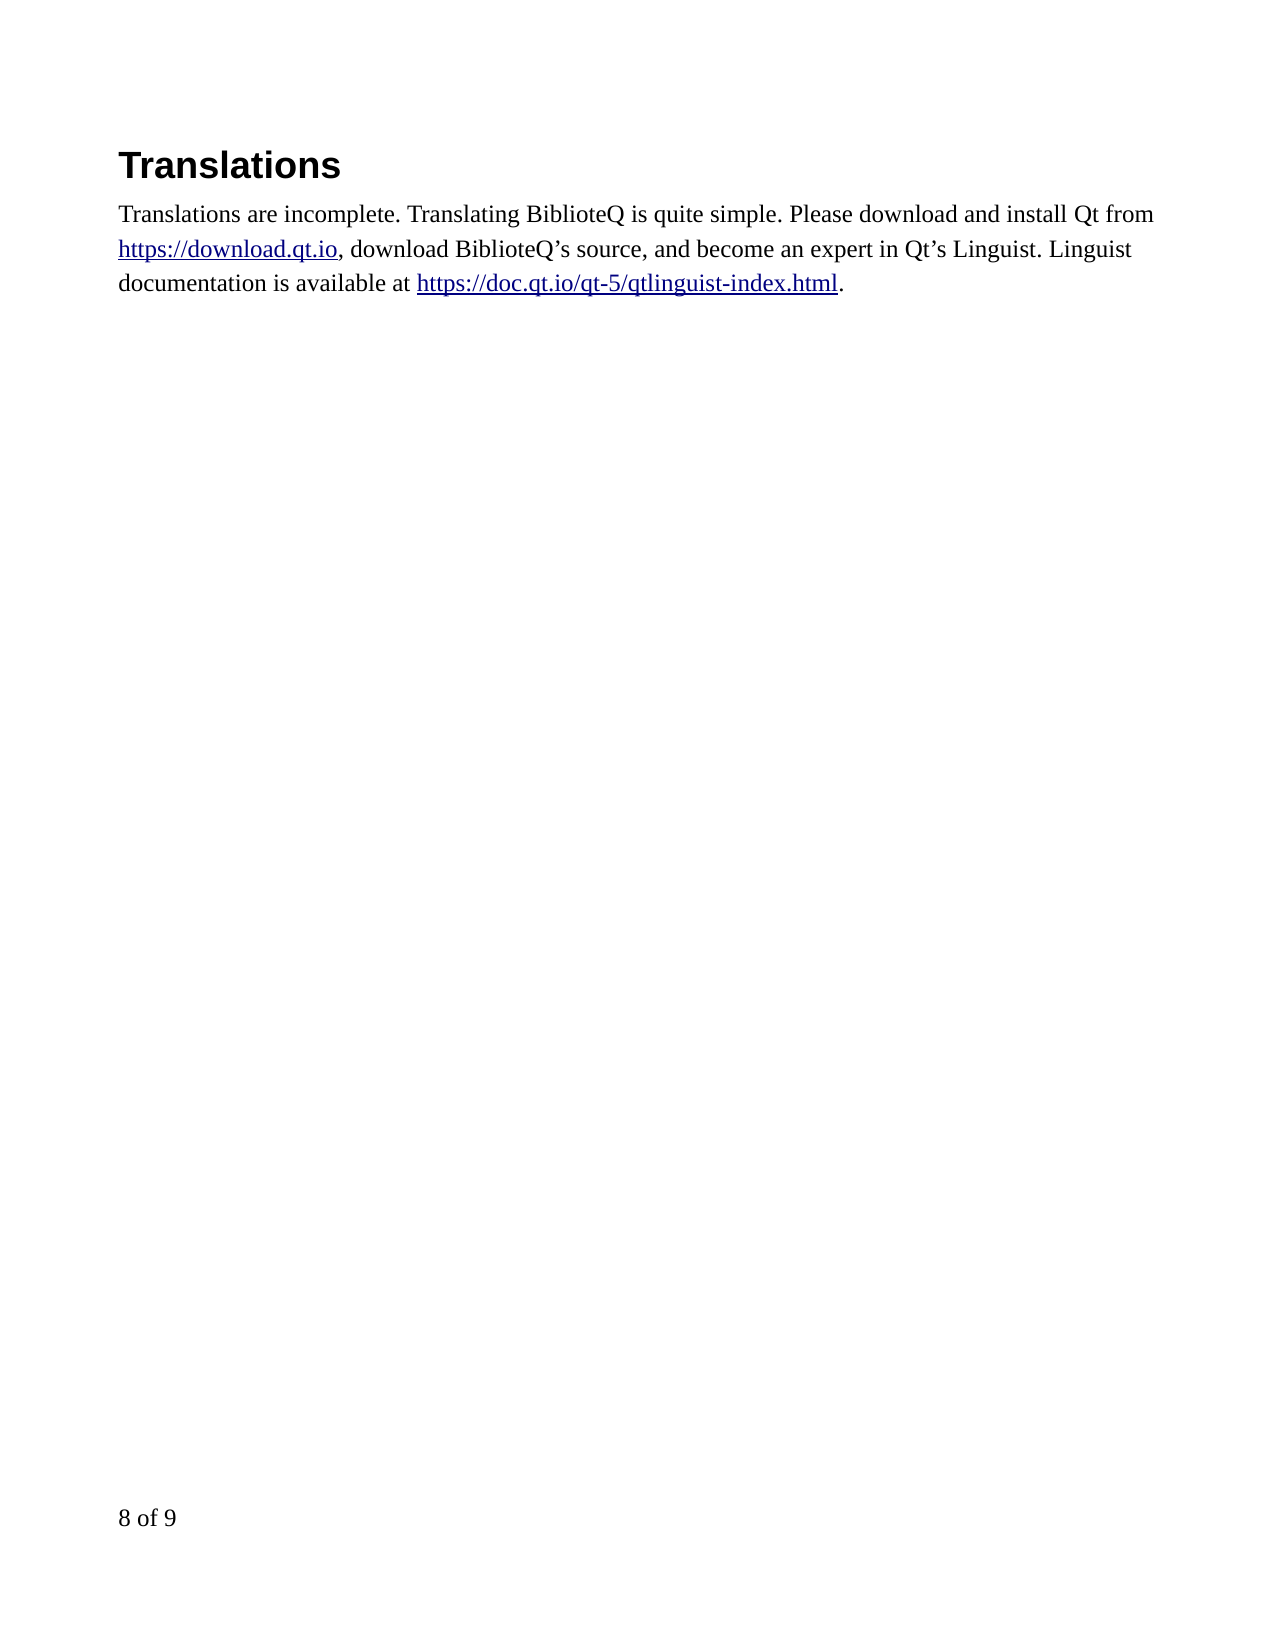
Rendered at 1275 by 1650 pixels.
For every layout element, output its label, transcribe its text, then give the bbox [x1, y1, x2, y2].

subtitle Translations [118, 143, 1157, 187]
text Translations are incomplete. Translating BiblioteQ is quite simple. Please download and install Qt from https://download.qt.io, download BiblioteQ’s source, and become an expert in Qt’s Linguist. Linguist documentation is available at https://doc.qt.io/qt-5/qtlinguist-index.html. [118, 199, 1157, 297]
